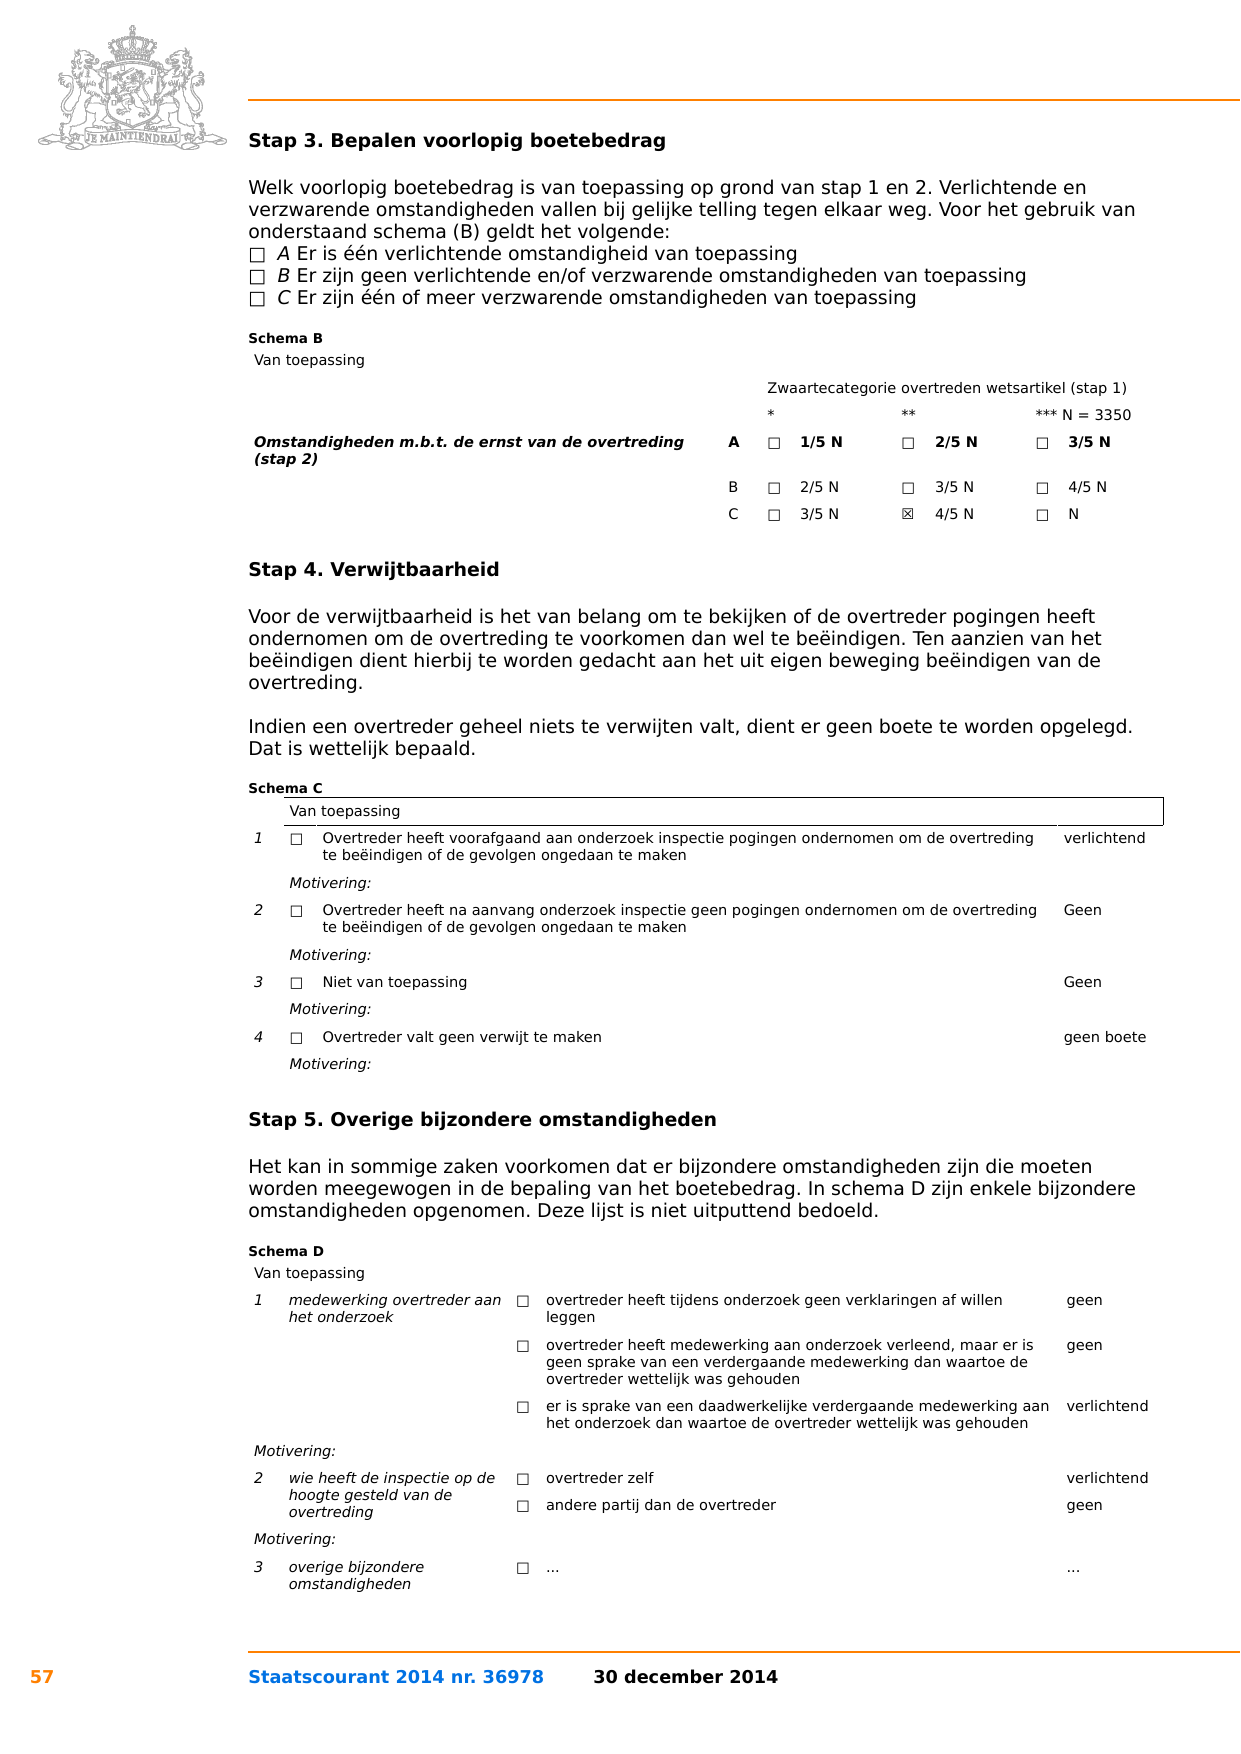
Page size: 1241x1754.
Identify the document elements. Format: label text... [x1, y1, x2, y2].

table_cell □ [510, 1393, 539, 1437]
table_cell geen [1061, 1332, 1163, 1392]
subtitle Stap 4. Verwijtbaarheid [248, 559, 1163, 581]
table_cell 4/5 N [1063, 474, 1163, 500]
table_cell 2/5 N [794, 474, 895, 500]
table_cell Motivering: [249, 1438, 1163, 1464]
table_cell verlichtend [1061, 1465, 1163, 1491]
table_cell 3 [249, 969, 283, 1023]
table_header Schema C [248, 781, 1163, 797]
table_cell □ [284, 826, 316, 869]
table_cell Van toepassing [284, 798, 1163, 824]
table_header Schema B [248, 331, 1163, 346]
table_cell Omstandigheden m.b.t. de ernst van de overtreding (stap 2) [249, 430, 722, 473]
table_cell Overtreder heeft na aanvang onderzoek inspectie geen pogingen ondernomen om de overtreding te beëindigen of de gevolgen ongedaan te maken [317, 897, 1057, 941]
table_cell ** [896, 402, 1029, 428]
table_cell 1 [249, 826, 283, 896]
table_cell ☒ [896, 501, 928, 528]
table_cell [249, 798, 283, 824]
table_cell Motivering: [284, 996, 1163, 1023]
table_cell □ [284, 1024, 316, 1050]
table_cell [249, 501, 722, 528]
table_cell Overtreder valt geen verwijt te maken [317, 1024, 1057, 1050]
table_cell A [723, 430, 761, 473]
table_cell Van toepassing [249, 1260, 1163, 1287]
table_cell verlichtend [1058, 826, 1163, 869]
table_cell wie heeft de inspectie op de hoogte gesteld van de overtreding [283, 1465, 509, 1525]
table_cell andere partij dan de overtreder [541, 1493, 1060, 1525]
table_cell 1/5 N [794, 430, 895, 473]
table_cell 3/5 N [929, 474, 1029, 500]
text Welk voorlopig boetebedrag is van toepassing op grond van stap 1 en 2. Verlichtende en verzwarende omstandigheden vallen bij gelijke telling tegen elkaar weg. Voor het gebruik van onderstaand schema (B) geldt het volgende: [248, 177, 1163, 243]
text □ C Er zijn één of meer verzwarende omstandigheden van toepassing [248, 287, 1163, 309]
table_cell overtreder heeft tijdens onderzoek geen verklaringen af willen leggen [541, 1288, 1060, 1331]
table_cell * [762, 402, 895, 428]
table_cell 3/5 N [794, 501, 895, 528]
table_cell □ [284, 969, 316, 995]
text Voor de verwijtbaarheid is het van belang om te bekijken of de overtreder pogingen heeft ondernomen om de overtreding te voorkomen dan wel te beëindigen. Ten aanzien van het beëindigen dient hierbij te worden gedacht aan het uit eigen beweging beëindigen van de overtreding. [248, 606, 1163, 694]
table_cell □ [762, 474, 793, 500]
table_cell N [1063, 501, 1163, 528]
table_cell medewerking overtreder aan het onderzoek [283, 1288, 509, 1437]
subtitle Stap 3. Bepalen voorlopig boetebedrag [248, 130, 1163, 152]
table_cell 3/5 N [1063, 430, 1163, 473]
table_cell 2/5 N [929, 430, 1029, 473]
table_cell Zwaartecategorie overtreden wetsartikel (stap 1) [762, 375, 1163, 401]
table_cell □ [762, 430, 793, 473]
table_cell 1 [249, 1288, 282, 1437]
table_cell geen [1061, 1288, 1163, 1331]
table_cell □ [284, 897, 316, 941]
table_cell □ [1030, 474, 1062, 500]
table_cell ... [541, 1554, 1060, 1597]
table_cell Motivering: [284, 1051, 1163, 1078]
picture [38, 25, 227, 150]
table_cell [249, 375, 761, 428]
table_cell 2 [249, 897, 283, 968]
table_cell □ [510, 1288, 539, 1331]
table_cell Niet van toepassing [317, 969, 1057, 995]
table_cell overtreder heeft medewerking aan onderzoek verleend, maar er is geen sprake van een verdergaande medewerking dan waartoe de overtreder wettelijk was gehouden [541, 1332, 1060, 1392]
table_cell B [723, 474, 761, 500]
table_cell □ [762, 501, 793, 528]
table_cell verlichtend [1061, 1393, 1163, 1437]
table_cell 4/5 N [929, 501, 1029, 528]
table_cell Motivering: [284, 870, 1163, 896]
table_cell 4 [249, 1024, 283, 1078]
table_cell □ [896, 430, 928, 473]
table_header Schema D [248, 1244, 1163, 1259]
text □ B Er zijn geen verlichtende en/of verzwarende omstandigheden van toepassing [248, 265, 1163, 287]
table_cell Motivering: [284, 942, 1163, 968]
table_cell overtreder zelf [541, 1465, 1060, 1491]
table_cell C [723, 501, 761, 528]
text □ A Er is één verlichtende omstandigheid van toepassing [248, 243, 1163, 265]
table_cell geen [1061, 1493, 1163, 1525]
table_cell □ [510, 1493, 539, 1525]
table_cell er is sprake van een daadwerkelijke verdergaande medewerking aan het onderzoek dan waartoe de overtreder wettelijk was gehouden [541, 1393, 1060, 1437]
table_cell □ [1030, 501, 1062, 528]
table_cell overige bijzondere omstandigheden [283, 1554, 509, 1597]
table_cell Geen [1058, 969, 1163, 995]
text Indien een overtreder geheel niets te verwijten valt, dient er geen boete te worden opgelegd. Dat is wettelijk bepaald. [248, 716, 1163, 759]
table_cell □ [510, 1465, 539, 1491]
table_cell *** N = 3350 [1030, 402, 1163, 428]
table_cell □ [1030, 430, 1062, 473]
table_cell [249, 474, 722, 500]
table_cell geen boete [1058, 1024, 1163, 1050]
text Het kan in sommige zaken voorkomen dat er bijzondere omstandigheden zijn die moeten worden meegewogen in de bepaling van het boetebedrag. In schema D zijn enkele bijzondere omstandigheden opgenomen. Deze lijst is niet uitputtend bedoeld. [248, 1156, 1163, 1222]
table_cell □ [896, 474, 928, 500]
table_cell 2 [249, 1465, 282, 1525]
table_cell Geen [1058, 897, 1163, 941]
table_cell Van toepassing [249, 348, 1163, 374]
table_cell 3 [249, 1554, 282, 1597]
table_cell □ [510, 1332, 539, 1392]
subtitle Stap 5. Overige bijzondere omstandigheden [248, 1109, 1163, 1131]
table_cell □ [510, 1554, 539, 1597]
table_cell Overtreder heeft voorafgaand aan onderzoek inspectie pogingen ondernomen om de overtreding te beëindigen of de gevolgen ongedaan te maken [317, 826, 1057, 869]
table_cell Motivering: [249, 1526, 1163, 1553]
table_cell ... [1061, 1554, 1163, 1597]
